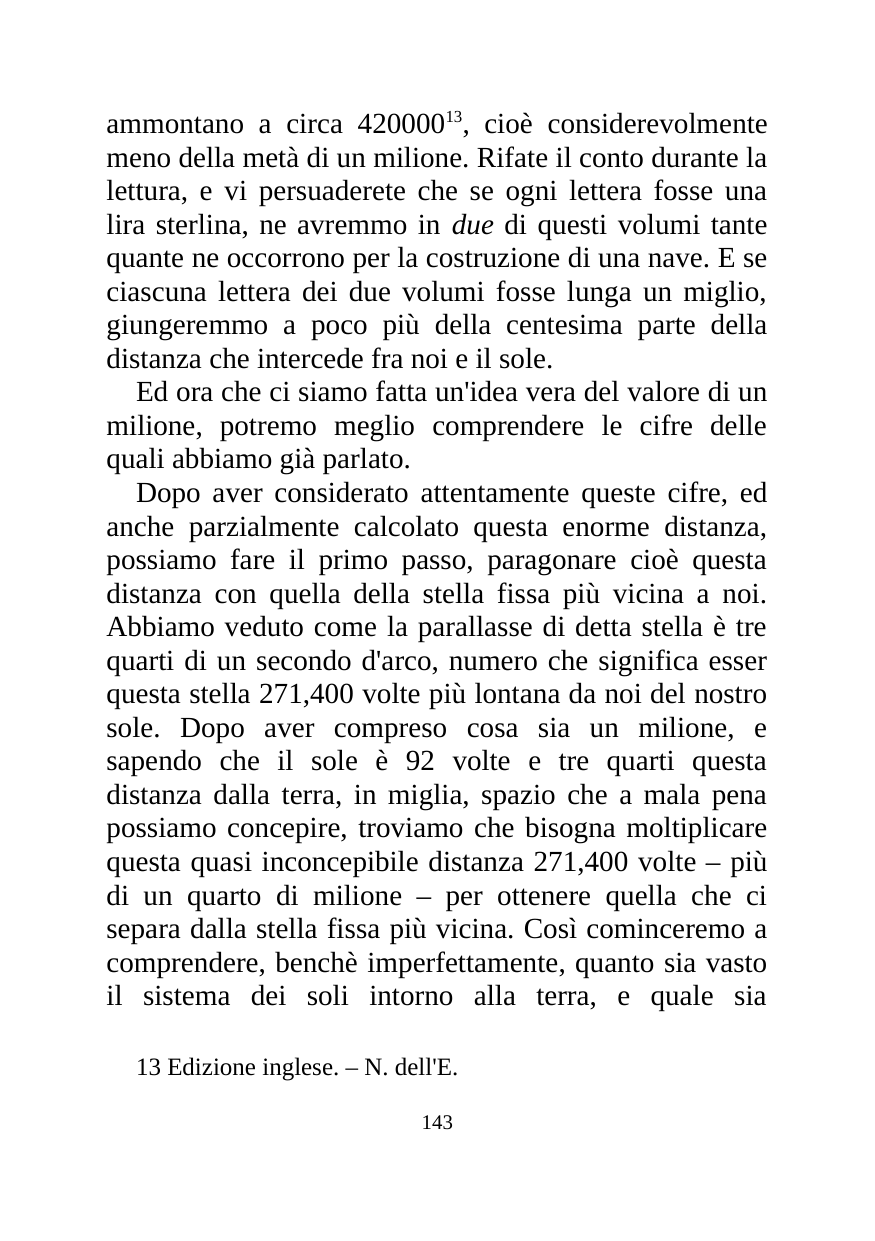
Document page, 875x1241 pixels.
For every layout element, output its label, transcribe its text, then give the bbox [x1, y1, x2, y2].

text Edizione inglese. – N. dell'E. [106, 1052, 768, 1080]
text Dopo aver considerato attentamente queste cifre, ed anche parzialmente calcolato questa enorme distanza, possiamo fare il primo passo, paragonare cioè questa distanza con quella della stella fissa più vicina a noi. Abbiamo veduto come la parallasse di detta stella è tre quarti di un secondo d'arco, numero che significa esser questa stella 271,400 volte più lontana da noi del nostro sole. Dopo aver compreso cosa sia un milione, e sapendo che il sole è 92 volte e tre quarti questa distanza dalla terra, in miglia, spazio che a mala pena possiamo concepire, troviamo che bisogna moltiplicare questa quasi inconcepibile distanza 271,400 volte – più di un quarto di milione – per ottenere quella che ci separa dalla stella fissa più vicina. Così cominceremo a comprendere, benchè imperfettamente, quanto sia vasto il sistema dei soli intorno alla terra, e quale sia [106, 475, 768, 1012]
text ammontano a circa 420000, cioè considerevolmente meno della metà di un milione. Rifate il conto durante la lettura, e vi persuaderete che se ogni lettera fosse una lira sterlina, ne avremmo in due di questi volumi tante quante ne occorrono per la costruzione di una nave. E se ciascuna lettera dei due volumi fosse lunga un miglio, giungeremmo a poco più della centesima parte della distanza che intercede fra noi e il sole. [106, 106, 768, 374]
text Ed ora che ci siamo fatta un'idea vera del valore di un milione, potremo meglio comprendere le cifre delle quali abbiamo già parlato. [106, 374, 768, 475]
